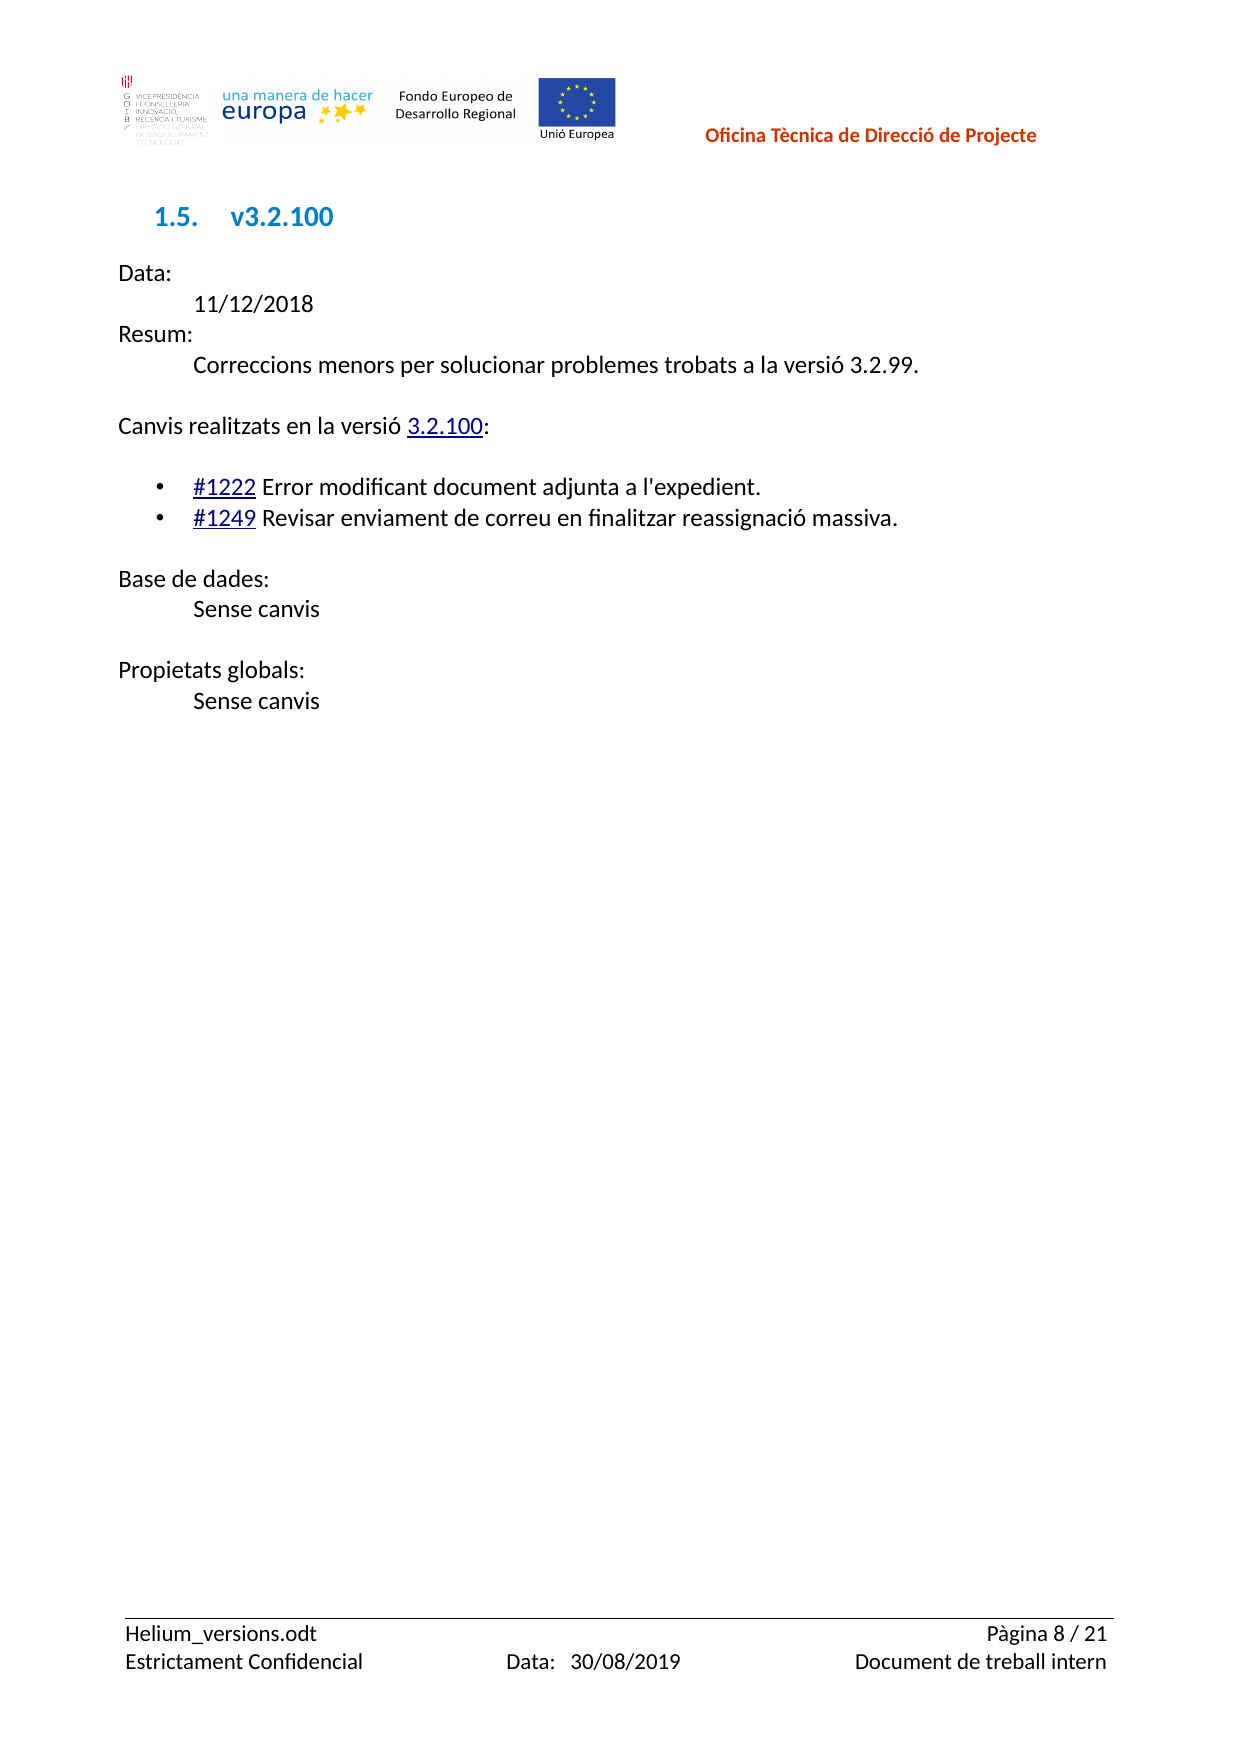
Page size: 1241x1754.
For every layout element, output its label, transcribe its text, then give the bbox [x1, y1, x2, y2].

subtitle v3.2.100 [153, 198, 1122, 234]
text Canvis realitzats en la versió 3.2.100: [118, 410, 1122, 441]
picture [118, 73, 213, 147]
list #1222 Error modificant document adjunta a l'expedient. [156, 471, 1122, 502]
text Resum: [118, 319, 1122, 349]
list #1249 Revisar enviament de correu en finalitzar reassignació massiva. [156, 502, 1122, 532]
text 11/12/2018 [118, 288, 1122, 319]
text Base de dades: [118, 563, 1122, 593]
text Propietats globals: [118, 654, 1122, 685]
text Sense canvis [118, 685, 1122, 715]
text Correccions menors per solucionar problemes trobats a la versió 3.2.99. [118, 349, 1122, 380]
text Sense canvis [118, 593, 1122, 624]
picture [219, 73, 621, 147]
text Data: [118, 258, 1122, 288]
